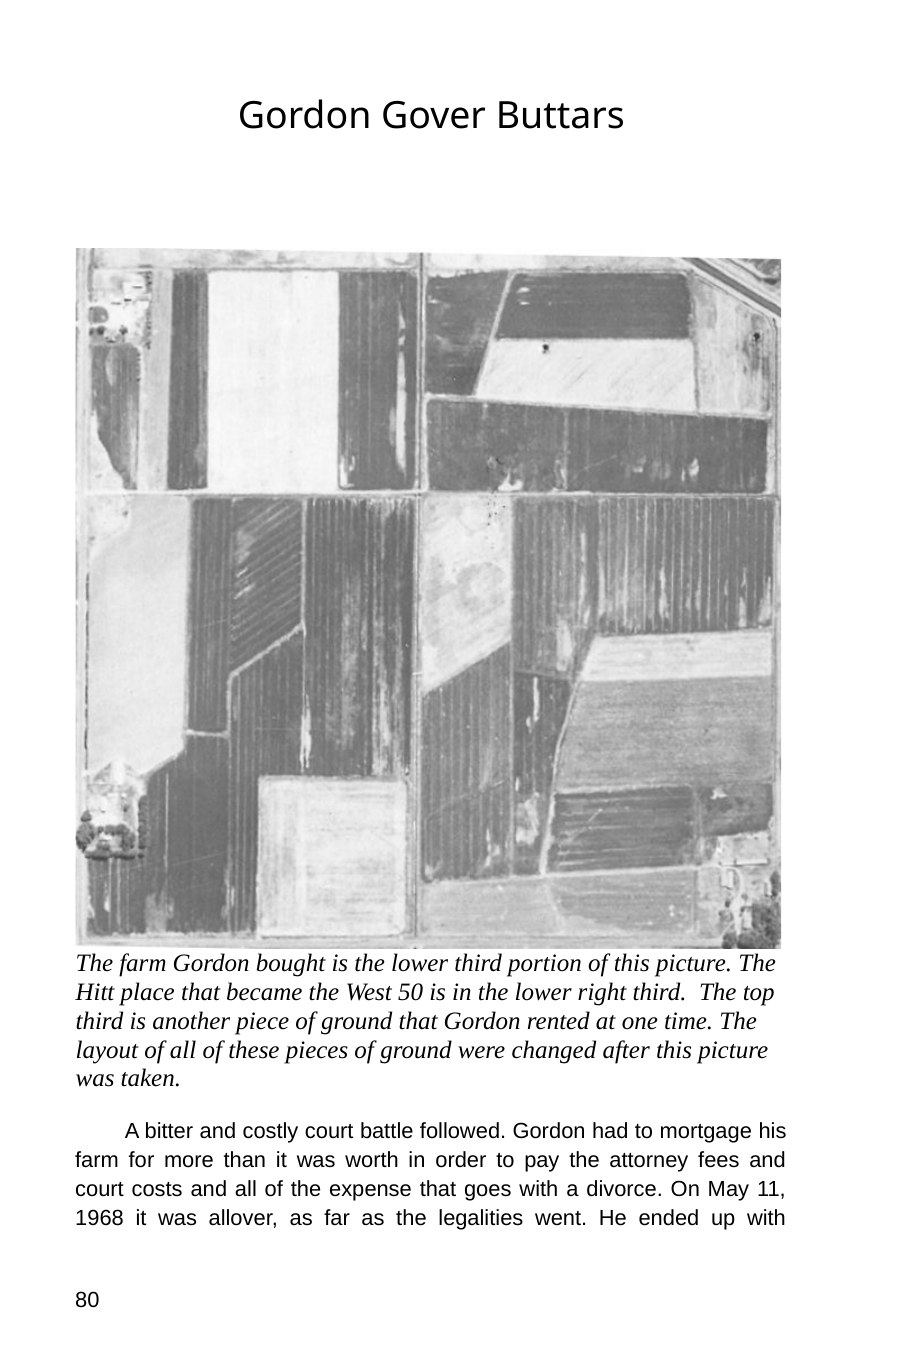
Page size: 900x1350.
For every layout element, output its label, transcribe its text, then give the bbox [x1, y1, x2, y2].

text The farm Gordon bought is the lower third portion of this picture. The Hitt place that became the West 50 is in the lower right third. The top third is another piece of ground that Gordon rented at one time. The layout of all of these pieces of ground were changed after this picture was taken. [75, 949, 781, 1092]
picture [75, 248, 782, 949]
text A bitter and costly court battle followed. Gordon had to mortgage his farm for more than it was worth in order to pay the attorney fees and court costs and all of the expense that goes with a divorce. On May 11, 1968 it was allover, as far as the legalities went. He ended up with [75, 220, 787, 1229]
